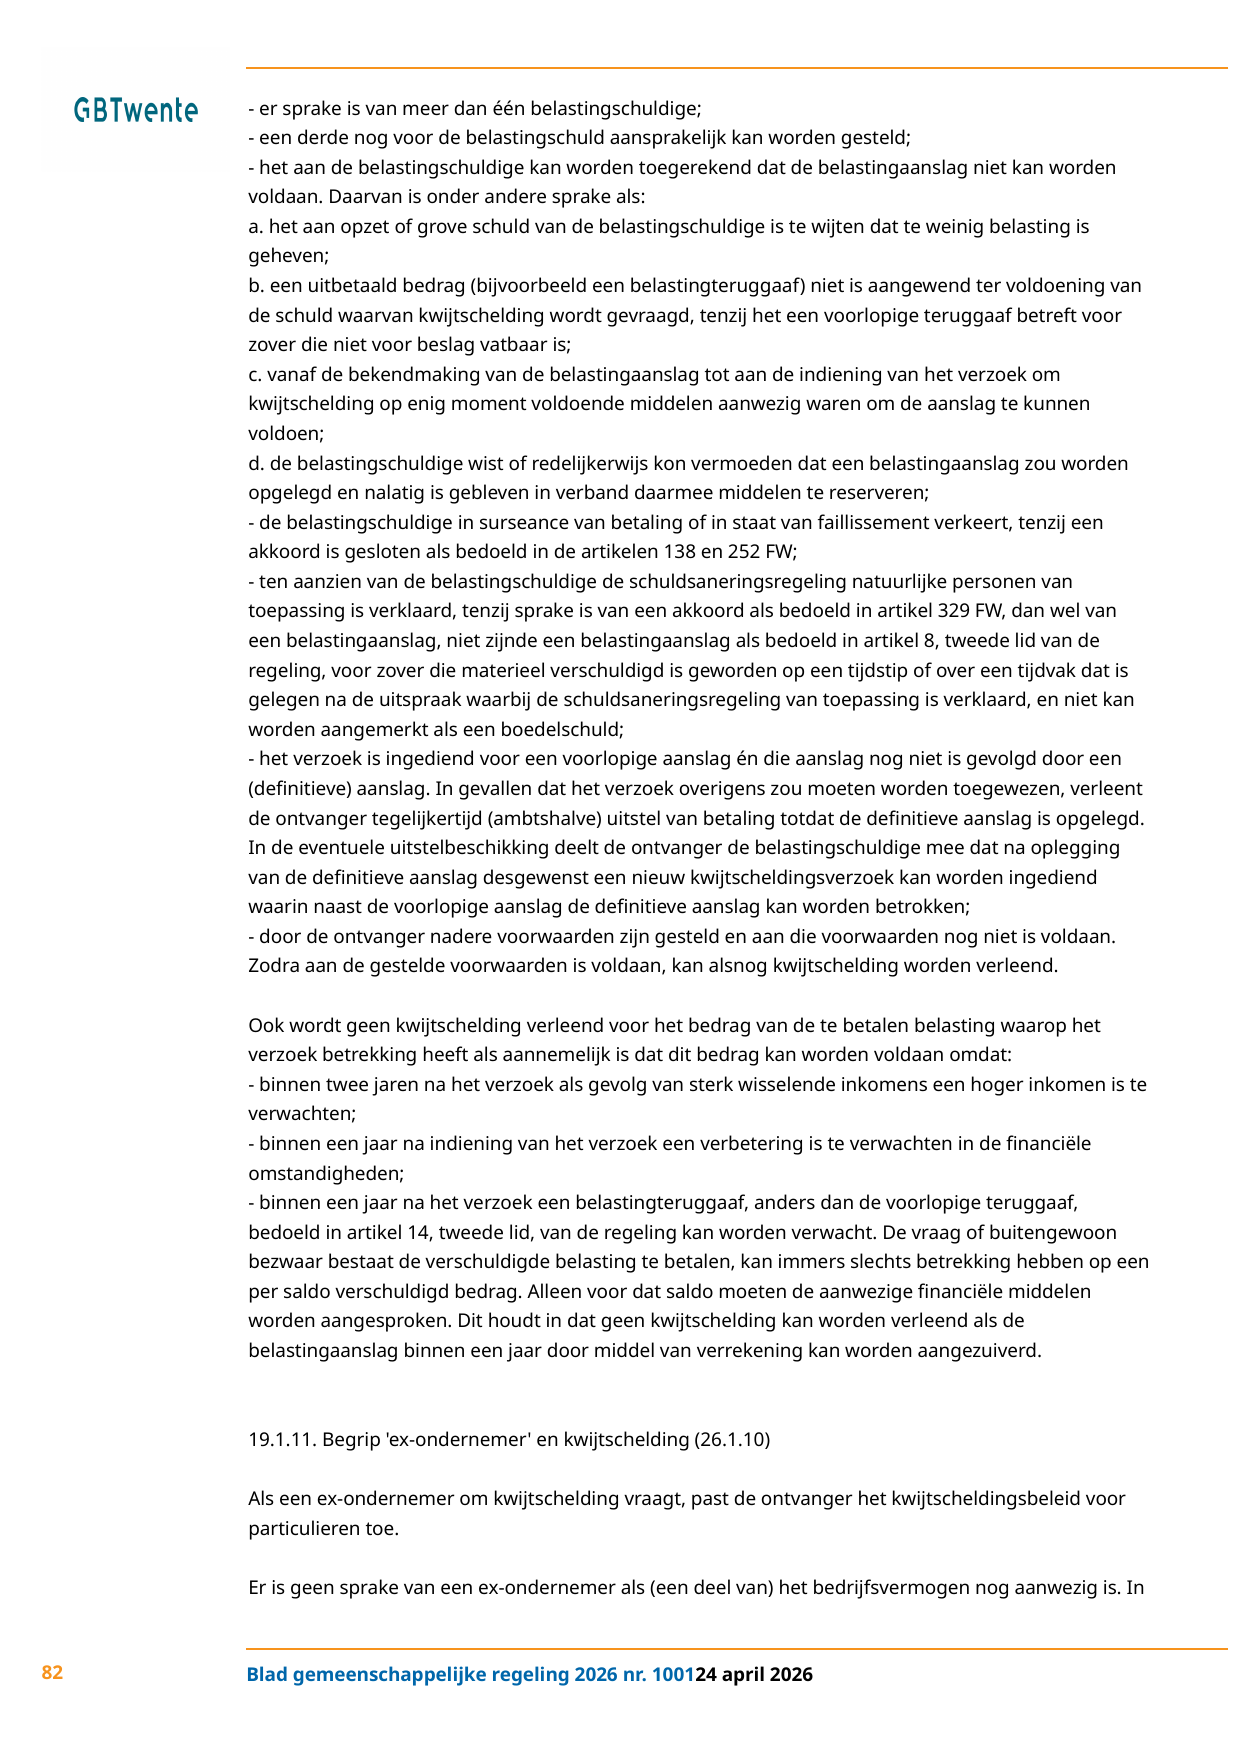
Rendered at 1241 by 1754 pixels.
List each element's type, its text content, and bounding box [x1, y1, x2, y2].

text Er is geen sprake van een ex-ondernemer als (een deel van) het bedrijfsvermogen nog aanwezig is. In [248, 1574, 1152, 1600]
text - binnen een jaar na het verzoek een belastingteruggaaf, anders dan de voorlopige teruggaaf, bedoeld in artikel 14, tweede lid, van de regeling kan worden verwacht. De vraag of buitengewoon bezwaar bestaat de verschuldigde belasting te betalen, kan immers slechts betrekking hebben op een per saldo verschuldigd bedrag. Alleen voor dat saldo moeten de aanwezige financiële middelen worden aangesproken. Dit houdt in dat geen kwijtschelding kan worden verleend als de belastingaanslag binnen een jaar door middel van verrekening kan worden aangezuiverd. [248, 1189, 1152, 1363]
text c. vanaf de bekendmaking van de belastingaanslag tot aan de indiening van het verzoek om kwijtschelding op enig moment voldoende middelen aanwezig waren om de aanslag te kunnen voldoen; [248, 361, 1152, 446]
text - binnen twee jaren na het verzoek als gevolg van sterk wisselende inkomens een hoger inkomen is te verwachten; [248, 1071, 1152, 1126]
text - het verzoek is ingediend voor een voorlopige aanslag én die aanslag nog niet is gevolgd door een (definitieve) aanslag. In gevallen dat het verzoek overigens zou moeten worden toegewezen, verleent de ontvanger tegelijkertijd (ambtshalve) uitstel van betaling totdat de definitieve aanslag is opgelegd. In de eventuele uitstelbeschikking deelt de ontvanger de belastingschuldige mee dat na oplegging van de definitieve aanslag desgewenst een nieuw kwijtscheldingsverzoek kan worden ingediend waarin naast de voorlopige aanslag de definitieve aanslag kan worden betrokken; [248, 746, 1152, 919]
text 19.1.11. Begrip 'ex-ondernemer' en kwijtschelding (26.1.10) [248, 1426, 1152, 1452]
text b. een uitbetaald bedrag (bijvoorbeeld een belastingteruggaaf) niet is aangewend ter voldoening van de schuld waarvan kwijtschelding wordt gevraagd, tenzij het een voorlopige teruggaaf betreft voor zover die niet voor beslag vatbaar is; [248, 272, 1152, 357]
text - binnen een jaar na indiening van het verzoek een verbetering is te verwachten in de financiële omstandigheden; [248, 1130, 1152, 1186]
text Ook wordt geen kwijtschelding verleend voor het bedrag van de te betalen belasting waarop het verzoek betrekking heeft als aannemelijk is dat dit bedrag kan worden voldaan omdat: [248, 1012, 1152, 1067]
text - door de ontvanger nadere voorwaarden zijn gesteld en aan die voorwaarden nog niet is voldaan. Zodra aan de gestelde voorwaarden is voldaan, kan alsnog kwijtschelding worden verleend. [248, 923, 1152, 978]
picture [41, 47, 231, 172]
text - een derde nog voor de belastingschuld aansprakelijk kan worden gesteld; [248, 124, 1152, 150]
text - de belastingschuldige in surseance van betaling of in staat van faillissement verkeert, tenzij een akkoord is gesloten als bedoeld in de artikelen 138 en 252 FW; [248, 509, 1152, 564]
text a. het aan opzet of grove schuld van de belastingschuldige is te wijten dat te weinig belasting is geheven; [248, 213, 1152, 268]
text - het aan de belastingschuldige kan worden toegerekend dat de belastingaanslag niet kan worden voldaan. Daarvan is onder andere sprake als: [248, 154, 1152, 209]
text - er sprake is van meer dan één belastingschuldige; [248, 95, 1152, 121]
text Als een ex-ondernemer om kwijtschelding vraagt, past de ontvanger het kwijtscheldingsbeleid voor particulieren toe. [248, 1485, 1152, 1541]
text - ten aanzien van de belastingschuldige de schuldsaneringsregeling natuurlijke personen van toepassing is verklaard, tenzij sprake is van een akkoord als bedoeld in artikel 329 FW, dan wel van een belastingaanslag, niet zijnde een belastingaanslag als bedoeld in artikel 8, tweede lid van de regeling, voor zover die materieel verschuldigd is geworden op een tijdstip of over een tijdvak dat is gelegen na de uitspraak waarbij de schuldsaneringsregeling van toepassing is verklaard, en niet kan worden aangemerkt als een boedelschuld; [248, 568, 1152, 742]
text d. de belastingschuldige wist of redelijkerwijs kon vermoeden dat een belastingaanslag zou worden opgelegd en nalatig is gebleven in verband daarmee middelen te reserveren; [248, 450, 1152, 505]
